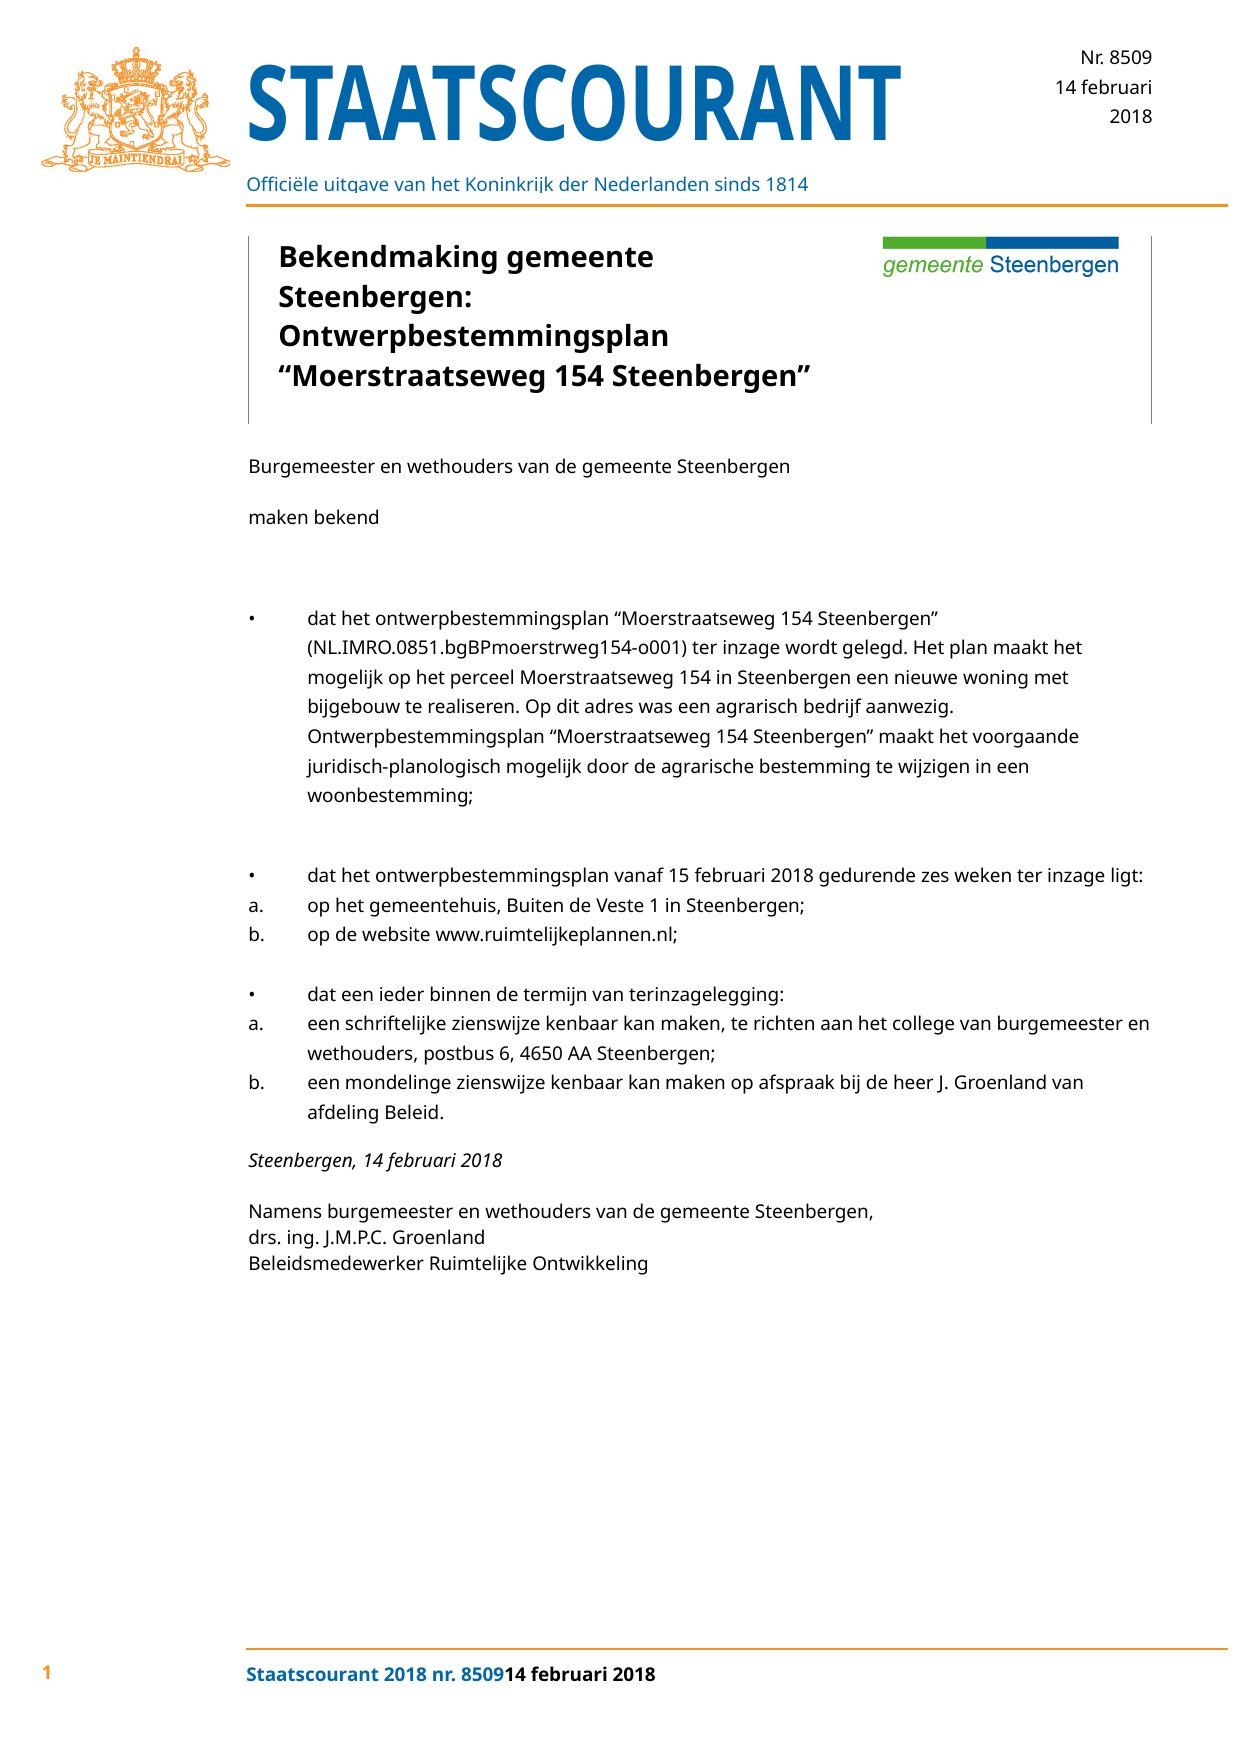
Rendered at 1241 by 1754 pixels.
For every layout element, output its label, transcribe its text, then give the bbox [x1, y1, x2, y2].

list dat het ontwerpbestemmingsplan “Moerstraatseweg 154 Steenbergen” (NL.IMRO.0851.bgBPmoerstrweg154-o001) ter inzage wordt gelegd. Het plan maakt het mogelijk op het perceel Moerstraatseweg 154 in Steenbergen een nieuwe woning met bijgebouw te realiseren. Op dit adres was een agrarisch bedrijf aanwezig. Ontwerpbestemmingsplan “Moerstraatseweg 154 Steenbergen” maakt het voorgaande juridisch-planologisch mogelijk door de agrarische bestemming te wijzigen in een woonbestemming; [248, 605, 1152, 808]
list dat het ontwerpbestemmingsplan vanaf 15 februari 2018 gedurende zes weken ter inzage ligt: [248, 862, 1152, 888]
text Beleidsmedewerker Ruimtelijke Ontwikkeling [248, 1250, 1152, 1276]
list op de website www.ruimtelijkeplannen.nl; [248, 922, 1152, 947]
table_header [850, 236, 1151, 424]
text drs. ing. J.M.P.C. Groenland [248, 1224, 1152, 1250]
picture [882, 236, 1119, 278]
list dat een ieder binnen de termijn van terinzagelegging: [248, 981, 1152, 1006]
table_header Bekendmaking gemeente Steenbergen: Ontwerpbestemmingsplan “Moerstraatseweg 154 Steenbergen” [249, 236, 850, 424]
text maken bekend [248, 504, 1152, 530]
picture [41, 47, 231, 172]
list een mondelinge zienswijze kenbaar kan maken op afspraak bij de heer J. Groenland van afdeling Beleid. [248, 1069, 1152, 1125]
list een schriftelijke zienswijze kenbaar kan maken, te richten aan het college van burgemeester en wethouders, postbus 6, 4650 AA Steenbergen; [248, 1010, 1152, 1066]
list op het gemeentehuis, Buiten de Veste 1 in Steenbergen; [248, 892, 1152, 918]
text Steenbergen, 14 februari 2018 [248, 1147, 1152, 1173]
text Namens burgemeester en wethouders van de gemeente Steenbergen, [248, 1198, 1152, 1224]
text Burgemeester en wethouders van de gemeente Steenbergen [248, 454, 1152, 479]
